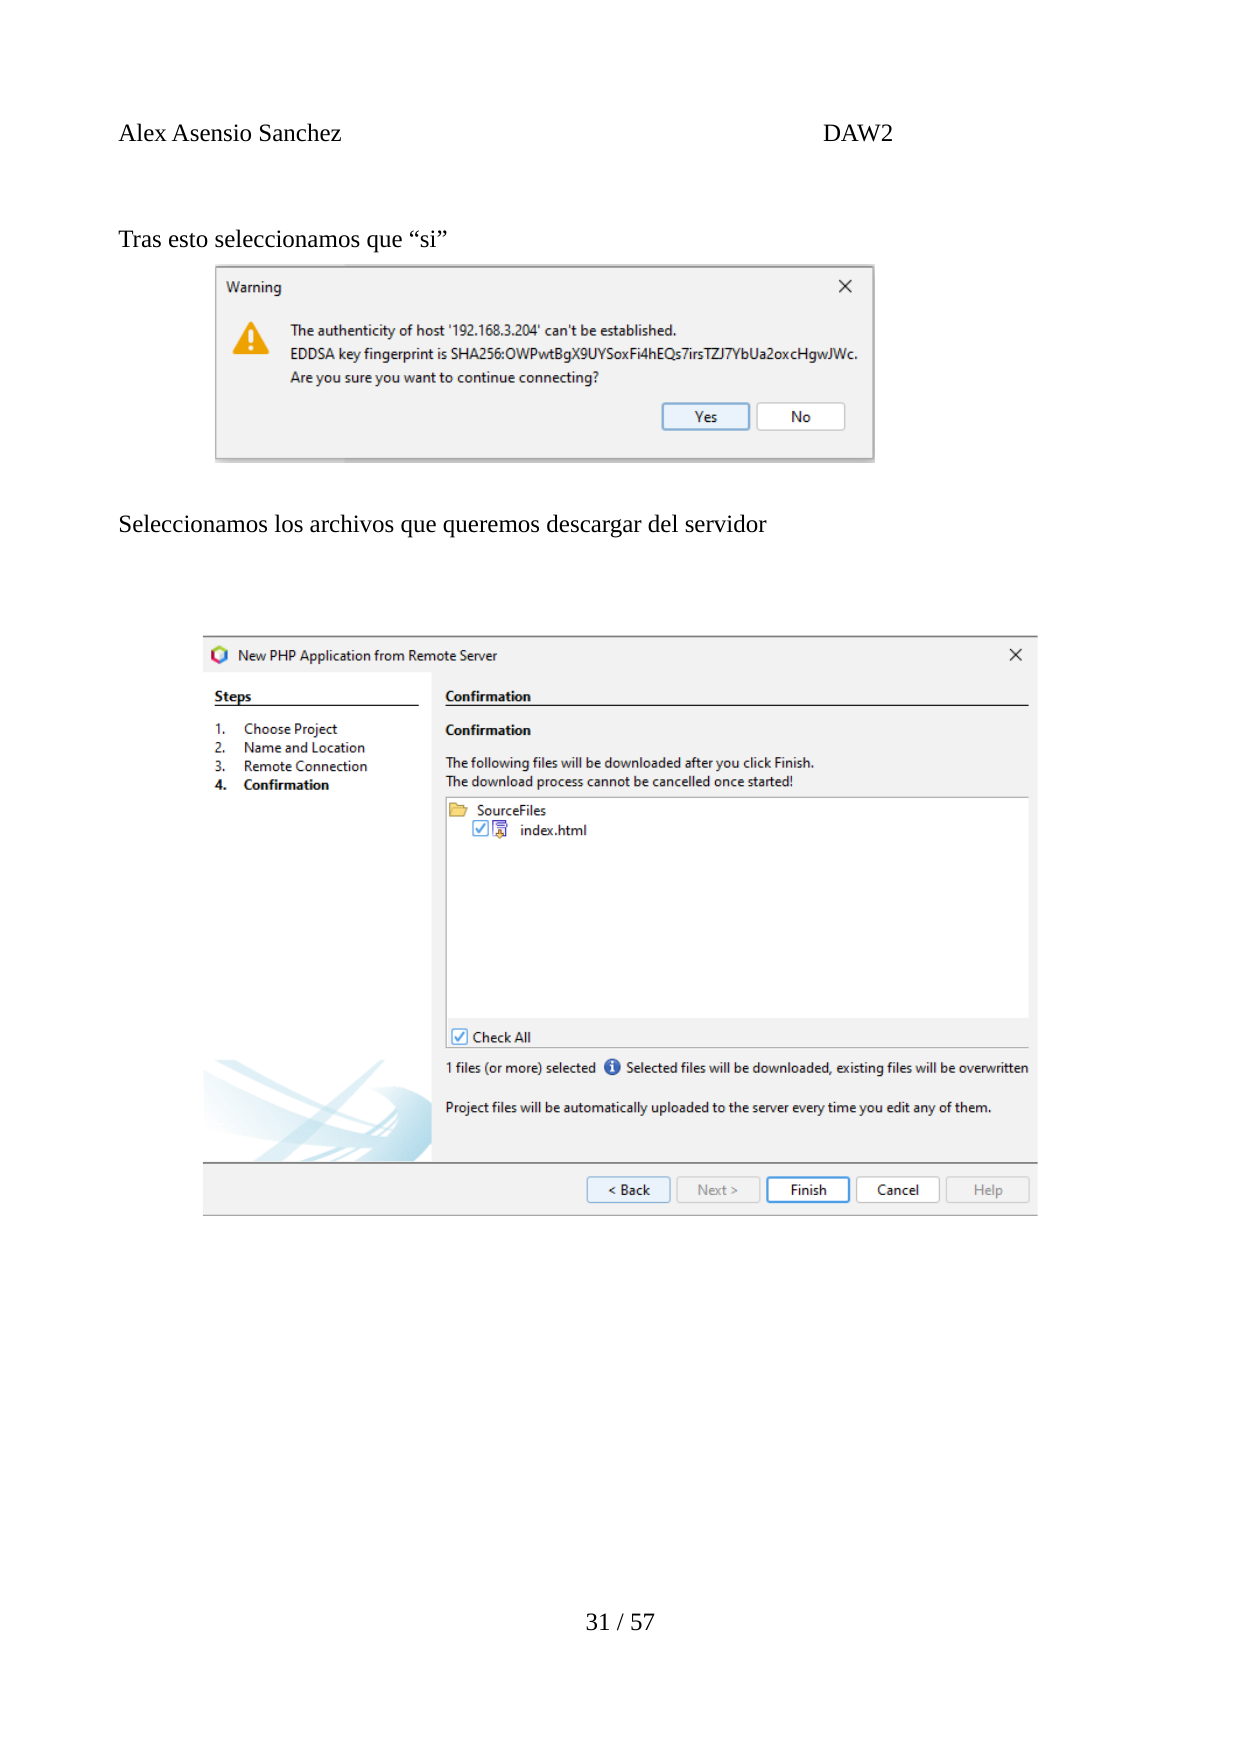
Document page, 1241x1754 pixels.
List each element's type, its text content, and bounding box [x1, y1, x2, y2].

picture [214, 264, 875, 463]
picture [202, 635, 1038, 1216]
text Seleccionamos los archivos que queremos descargar del servidor [118, 509, 1122, 538]
text Tras esto seleccionamos que “si” [118, 224, 1122, 253]
